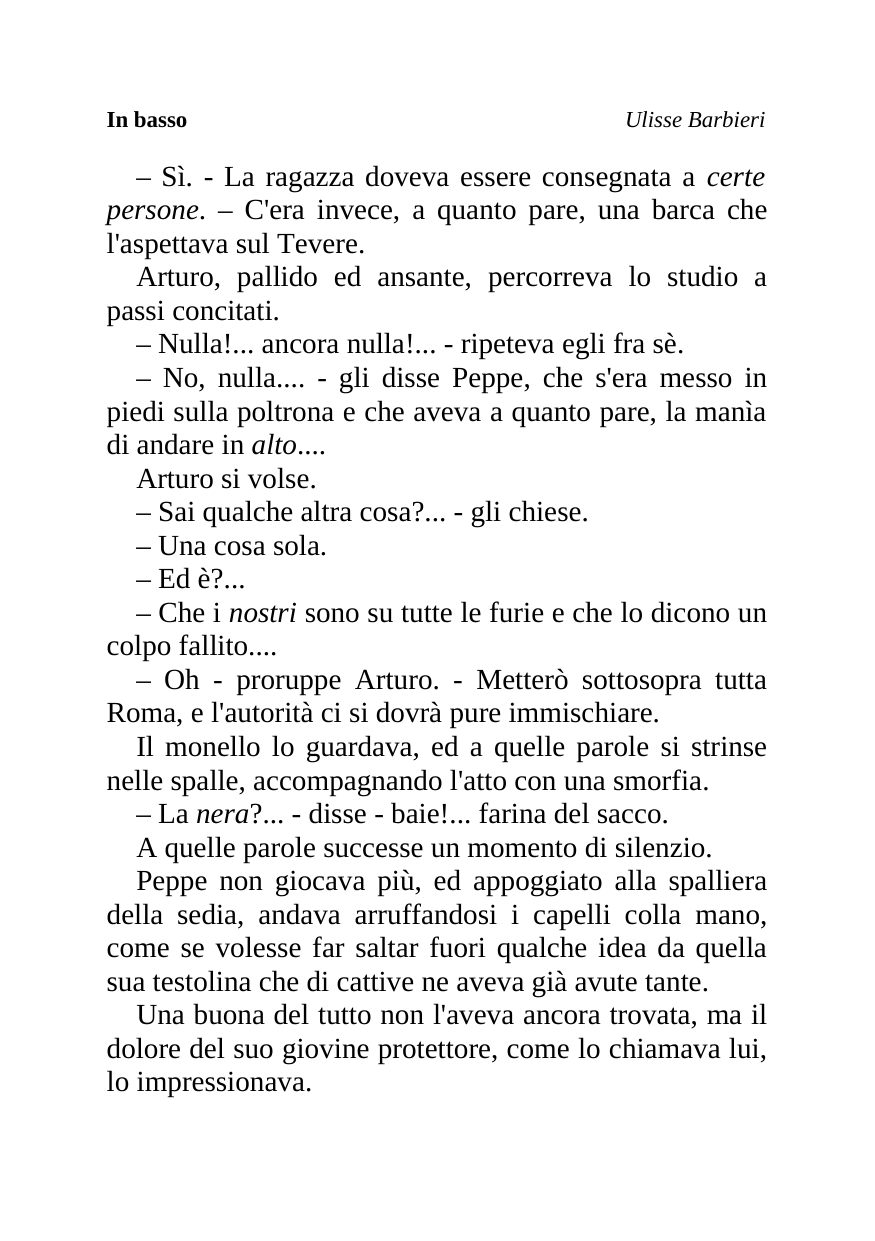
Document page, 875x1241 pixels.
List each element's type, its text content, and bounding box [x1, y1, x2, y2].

text Una buona del tutto non l'aveva ancora trovata, ma il dolore del suo giovine protettore, come lo chiamava lui, lo impressionava. [106, 997, 768, 1098]
text – Una cosa sola. [106, 528, 768, 561]
text – Ed è?... [106, 561, 768, 595]
text Il monello lo guardava, ed a quelle parole si strinse nelle spalle, accompagnando l'atto con una smorfia. [106, 729, 768, 796]
text – Sì. - La ragazza doveva essere consegnata a certe persone. – C'era invece, a quanto pare, una barca che l'aspettava sul Tevere. [106, 159, 768, 259]
text – Sai qualche altra cosa?... - gli chiese. [106, 494, 768, 528]
text A quelle parole successe un momento di silenzio. [106, 830, 768, 863]
text – La nera?... - disse - baie!... farina del sacco. [106, 796, 768, 830]
text Arturo, pallido ed ansante, percorreva lo studio a passi concitati. [106, 259, 768, 327]
text – No, nulla.... - gli disse Peppe, che s'era messo in piedi sulla poltrona e che aveva a quanto pare, la manìa di andare in alto.... [106, 360, 768, 461]
text Peppe non giocava più, ed appoggiato alla spalliera della sedia, andava arruffandosi i capelli colla mano, come se volesse far saltar fuori qualche idea da quella sua testolina che di cattive ne aveva già avute tante. [106, 863, 768, 997]
text – Che i nostri sono su tutte le furie e che lo dicono un colpo fallito.... [106, 595, 768, 662]
text – Oh - proruppe Arturo. - Metterò sottosopra tutta Roma, e l'autorità ci si dovrà pure immischiare. [106, 662, 768, 729]
text Arturo si volse. [106, 461, 768, 494]
text – Nulla!... ancora nulla!... - ripeteva egli fra sè. [106, 327, 768, 360]
